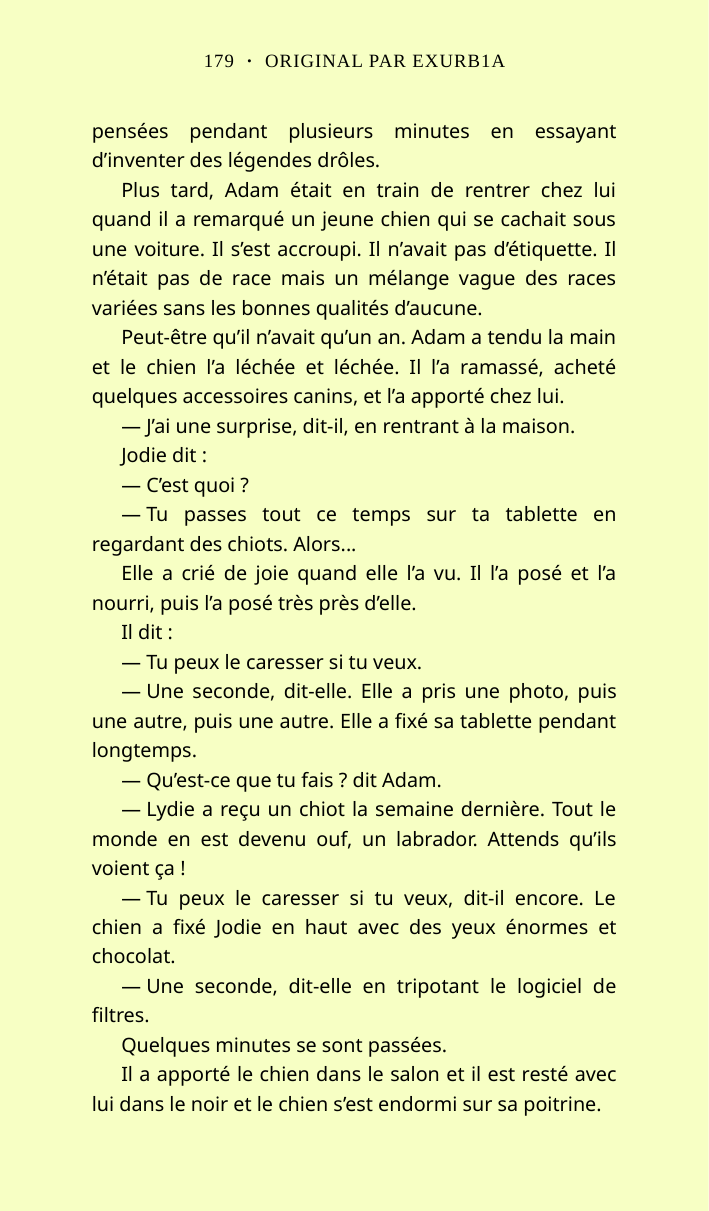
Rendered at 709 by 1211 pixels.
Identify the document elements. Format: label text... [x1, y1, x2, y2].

text — Tu peux le caresser si tu veux, dit-il encore. Le chien a fixé Jodie en haut avec des yeux énormes et chocolat. [92, 881, 617, 970]
text Peut-être qu’il n’avait qu’un an. Adam a tendu la main et le chien l’a léchée et léchée. Il l’a ramassé, acheté quelques accessoires canins, et l’a apporté chez lui. [92, 321, 617, 410]
text Il a apporté le chien dans le salon et il est resté avec lui dans le noir et le chien s’est endormi sur sa poitrine. [92, 1058, 617, 1117]
text — Tu passes tout ce temps sur ta tablette en regardant des chiots. Alors... [92, 498, 617, 557]
text — Une seconde, dit-elle en tripotant le logiciel de filtres. [92, 970, 617, 1029]
text Elle a crié de joie quand elle l’a vu. Il l’a posé et l’a nourri, puis l’a posé très près d’elle. [92, 557, 617, 616]
text — Qu’est-ce que tu fais ? dit Adam. [92, 763, 617, 793]
text — J’ai une surprise, dit-il, en rentrant à la maison. [92, 410, 617, 439]
text — Lydie a reçu un chiot la semaine dernière. Tout le monde en est devenu ouf, un labrador. Attends qu’ils voient ça ! [92, 793, 617, 881]
text — C’est quoi ? [92, 469, 617, 498]
text pensées pendant plusieurs minutes en essayant d’inventer des légendes drôles. [92, 115, 617, 174]
text — Tu peux le caresser si tu veux. [92, 646, 617, 675]
text Jodie dit : [92, 439, 617, 469]
text Plus tard, Adam était en train de rentrer chez lui quand il a remarqué un jeune chien qui se cachait sous une voiture. Il s’est accroupi. Il n’avait pas d’étiquette. Il n’était pas de race mais un mélange vague des races variées sans les bonnes qualités d’aucune. [92, 174, 617, 321]
text — Une seconde, dit-elle. Elle a pris une photo, puis une autre, puis une autre. Elle a fixé sa tablette pendant longtemps. [92, 675, 617, 763]
text Il dit : [92, 616, 617, 646]
text Quelques minutes se sont passées. [92, 1029, 617, 1058]
